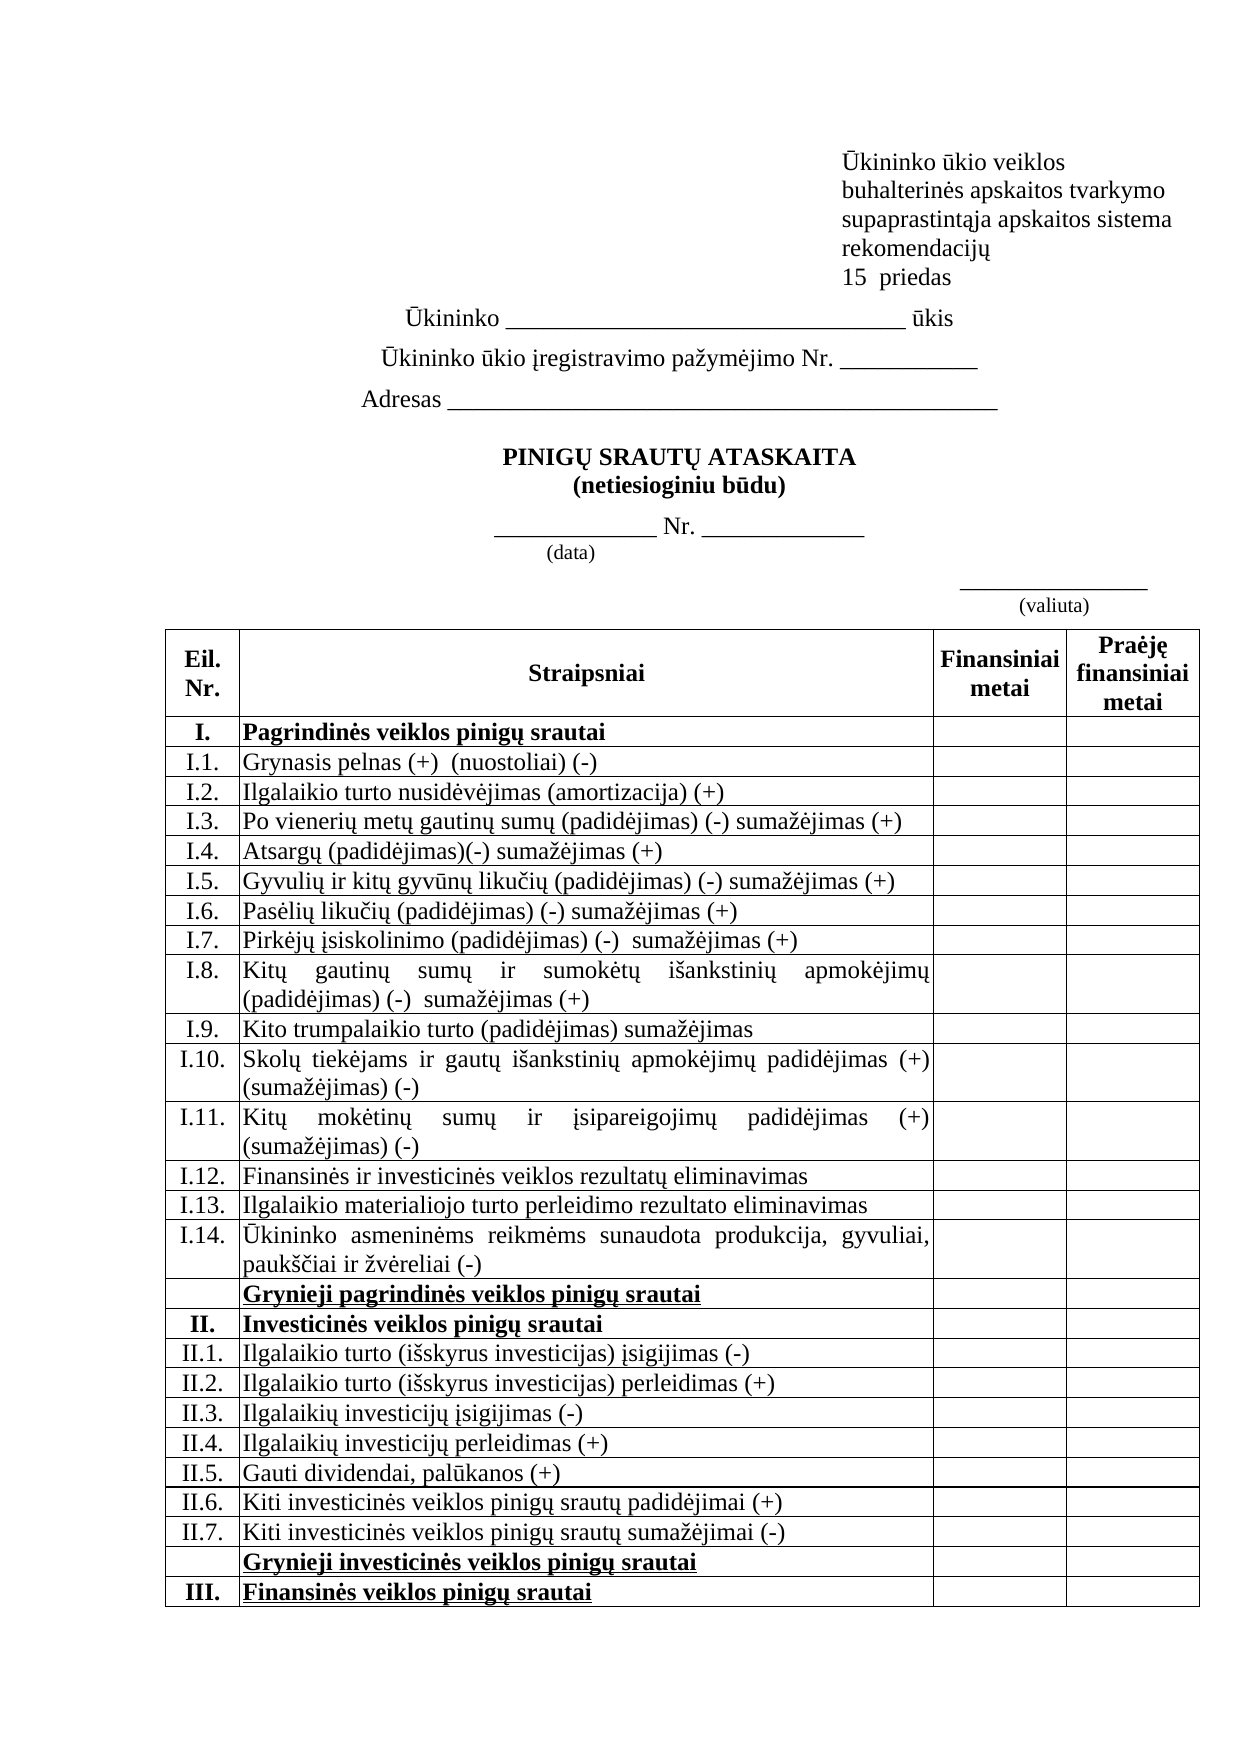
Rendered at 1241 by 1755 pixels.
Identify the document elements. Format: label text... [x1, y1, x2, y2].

table_cell Pirkėjų įsiskolinimo (padidėjimas) (-) sumažėjimas (+) [240, 926, 933, 954]
text (netiesioginiu būdu) [177, 470, 1181, 499]
table_cell [1067, 1191, 1199, 1219]
table_cell Grynieji investicinės veiklos pinigų srautai [240, 1547, 933, 1576]
table_cell [1067, 1102, 1199, 1160]
table_cell [934, 1517, 1066, 1546]
text (valiuta) [1019, 593, 1181, 617]
table_cell [1067, 1428, 1199, 1457]
table_cell [1067, 1517, 1199, 1546]
table_cell I.4. [166, 836, 239, 865]
text PINIGŲ SRAUTŲ ATASKAITA [177, 442, 1181, 470]
text (data) [546, 540, 1181, 564]
table_cell [934, 1309, 1066, 1337]
table_cell [934, 1014, 1066, 1043]
table_cell [934, 1458, 1066, 1486]
table_cell [934, 1220, 1066, 1278]
table_cell [1067, 1458, 1199, 1486]
table_cell [934, 1398, 1066, 1427]
table_cell [1067, 866, 1199, 895]
table_cell Grynasis pelnas (+) (nuostoliai) (-) [240, 747, 933, 776]
table_header Praėję finansiniai metai [1067, 630, 1199, 716]
table_cell [934, 1339, 1066, 1367]
text supaprastintąja apskaitos sistema [842, 204, 1181, 233]
text _____________ Nr. _____________ [177, 511, 1181, 540]
table_cell I.13. [166, 1191, 239, 1219]
table_cell [1067, 1339, 1199, 1367]
table_cell [934, 1161, 1066, 1189]
table_cell I.7. [166, 926, 239, 954]
text buhalterinės apskaitos tvarkymo [842, 176, 1181, 204]
table_cell [1067, 1279, 1199, 1308]
table_cell Atsargų (padidėjimas)(-) sumažėjimas (+) [240, 836, 933, 865]
table_cell [934, 836, 1066, 865]
table_header Eil. Nr. [166, 630, 239, 716]
table_cell Ilgalaikio turto nusidėvėjimas (amortizacija) (+) [240, 777, 933, 805]
table_cell I.1. [166, 747, 239, 776]
text Ūkininko ________________________________ ūkis [177, 303, 1181, 331]
table_cell Pasėlių likučių (padidėjimas) (-) sumažėjimas (+) [240, 896, 933, 924]
table_header Finansiniai metai [934, 630, 1066, 716]
table_cell Ilgalaikio materialiojo turto perleidimo rezultato eliminavimas [240, 1191, 933, 1219]
table_cell [934, 777, 1066, 805]
text _______________ [960, 564, 1181, 593]
table_cell I.6. [166, 896, 239, 924]
table_cell II. [166, 1309, 239, 1337]
table_cell II.1. [166, 1339, 239, 1367]
table_cell Gyvulių ir kitų gyvūnų likučių (padidėjimas) (-) sumažėjimas (+) [240, 866, 933, 895]
table_cell [1067, 896, 1199, 924]
table_cell [934, 1368, 1066, 1397]
table_cell I.2. [166, 777, 239, 805]
table_cell Ūkininko asmeninėms reikmėms sunaudota produkcija, gyvuliai, paukščiai ir žvėreliai (-) [240, 1220, 933, 1278]
table_cell [934, 717, 1066, 746]
table_cell II.4. [166, 1428, 239, 1457]
table_cell [934, 955, 1066, 1013]
table_cell I. [166, 717, 239, 746]
table_cell [934, 1488, 1066, 1516]
text Ūkininko ūkio įregistravimo pažymėjimo Nr. ___________ [177, 343, 1181, 372]
table_cell II.7. [166, 1517, 239, 1546]
table_cell [1067, 1368, 1199, 1397]
table_cell [1067, 747, 1199, 776]
table_cell [1067, 806, 1199, 835]
table_cell Kiti investicinės veiklos pinigų srautų sumažėjimai (-) [240, 1517, 933, 1546]
table_cell [934, 866, 1066, 895]
table_cell [1067, 836, 1199, 865]
table_cell [1067, 1547, 1199, 1576]
table_cell [1067, 955, 1199, 1013]
table_cell Kitų mokėtinų sumų ir įsipareigojimų padidėjimas (+) (sumažėjimas) (-) [240, 1102, 933, 1160]
table_cell Grynieji pagrindinės veiklos pinigų srautai [240, 1279, 933, 1308]
table_cell [934, 1279, 1066, 1308]
table_cell [934, 1191, 1066, 1219]
table_cell [934, 806, 1066, 835]
table_cell I.5. [166, 866, 239, 895]
table_header Straipsniai [240, 630, 933, 716]
table_cell Finansinės veiklos pinigų srautai [240, 1577, 933, 1606]
table_cell II.6. [166, 1488, 239, 1516]
table_cell [934, 1577, 1066, 1606]
table_cell I.11. [166, 1102, 239, 1160]
table_cell [1067, 1014, 1199, 1043]
table_cell Skolų tiekėjams ir gautų išankstinių apmokėjimų padidėjimas (+) (sumažėjimas) (-) [240, 1044, 933, 1101]
table_cell I.9. [166, 1014, 239, 1043]
table_cell [1067, 1044, 1199, 1101]
table_cell Pagrindinės veiklos pinigų srautai [240, 717, 933, 746]
table_cell Po vienerių metų gautinų sumų (padidėjimas) (-) sumažėjimas (+) [240, 806, 933, 835]
text Adresas ____________________________________________ [177, 384, 1181, 413]
table_cell [166, 1279, 239, 1308]
table_cell Finansinės ir investicinės veiklos rezultatų eliminavimas [240, 1161, 933, 1189]
table_cell Ilgalaikio turto (išskyrus investicijas) įsigijimas (-) [240, 1339, 933, 1367]
table_cell [1067, 1309, 1199, 1337]
table_cell [1067, 1577, 1199, 1606]
table_cell [1067, 926, 1199, 954]
table_cell I.8. [166, 955, 239, 1013]
table_cell [166, 1547, 239, 1576]
table_cell Kitų gautinų sumų ir sumokėtų išankstinių apmokėjimų (padidėjimas) (-) sumažėjimas (+) [240, 955, 933, 1013]
table_cell Kiti investicinės veiklos pinigų srautų padidėjimai (+) [240, 1488, 933, 1516]
table_cell I.3. [166, 806, 239, 835]
table_cell II.3. [166, 1398, 239, 1427]
text rekomendacijų [842, 233, 1181, 262]
table_cell I.12. [166, 1161, 239, 1189]
table_cell [934, 747, 1066, 776]
table_cell I.14. [166, 1220, 239, 1278]
table_cell III. [166, 1577, 239, 1606]
table_cell [1067, 1220, 1199, 1278]
table_cell [934, 926, 1066, 954]
table_cell [934, 1428, 1066, 1457]
table_cell [1067, 1161, 1199, 1189]
table_cell Ilgalaikių investicijų perleidimas (+) [240, 1428, 933, 1457]
table_cell I.10. [166, 1044, 239, 1101]
table_cell II.2. [166, 1368, 239, 1397]
table_cell Ilgalaikio turto (išskyrus investicijas) perleidimas (+) [240, 1368, 933, 1397]
table_cell Kito trumpalaikio turto (padidėjimas) sumažėjimas [240, 1014, 933, 1043]
text Ūkininko ūkio veiklos [177, 147, 1181, 176]
table_cell II.5. [166, 1458, 239, 1486]
table_cell [1067, 1398, 1199, 1427]
table_cell [934, 896, 1066, 924]
table_cell [1067, 1488, 1199, 1516]
table_cell [934, 1547, 1066, 1576]
table_cell Ilgalaikių investicijų įsigijimas (-) [240, 1398, 933, 1427]
text 15 priedas [842, 262, 1181, 291]
table_cell [1067, 777, 1199, 805]
table_cell Investicinės veiklos pinigų srautai [240, 1309, 933, 1337]
table_cell [934, 1102, 1066, 1160]
table_cell [934, 1044, 1066, 1101]
table_cell Gauti dividendai, palūkanos (+) [240, 1458, 933, 1486]
table_cell [1067, 717, 1199, 746]
